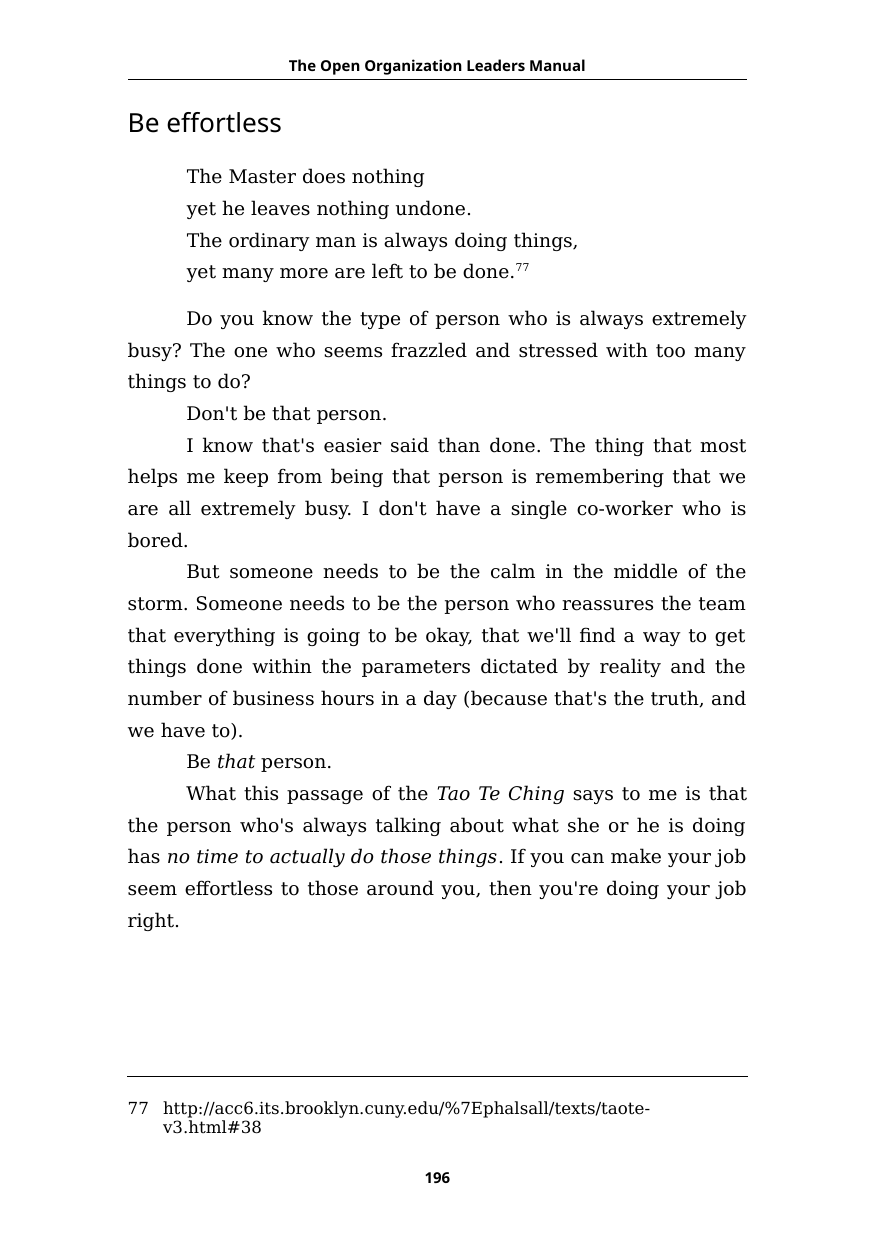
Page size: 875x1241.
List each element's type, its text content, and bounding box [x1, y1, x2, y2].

text But someone needs to be the calm in the middle of the storm. Someone needs to be the person who reassures the team that everything is going to be okay, that we'll find a way to get things done within the parameters dictated by reality and the number of business hours in a day (because that's the truth, and we have to). [127, 562, 747, 742]
text Do you know the type of person who is always extremely busy? The one who seems frazzled and stressed with too many things to do? [127, 308, 747, 393]
text The Master does nothing yet he leaves nothing undone. The ordinary man is always doing things, yet many more are left to be done. [187, 167, 688, 283]
subtitle Be effortless [127, 109, 747, 139]
text What this passage of the Tao Te Ching says to me is that the person who's always talking about what she or he is doing has no time to actually do those things. If you can make your job seem effortless to those around you, then you're doing your job right. [127, 783, 747, 932]
text http://acc6.its.brooklyn.cuny.edu/%7Ephalsall/texts/taote-v3.html#38 [127, 1099, 747, 1138]
text Don't be that person. [127, 403, 747, 425]
text I know that's easier said than done. The thing that most helps me keep from being that person is remembering that we are all extremely busy. I don't have a single co-worker who is bored. [127, 435, 747, 552]
text Be that person. [127, 752, 747, 773]
